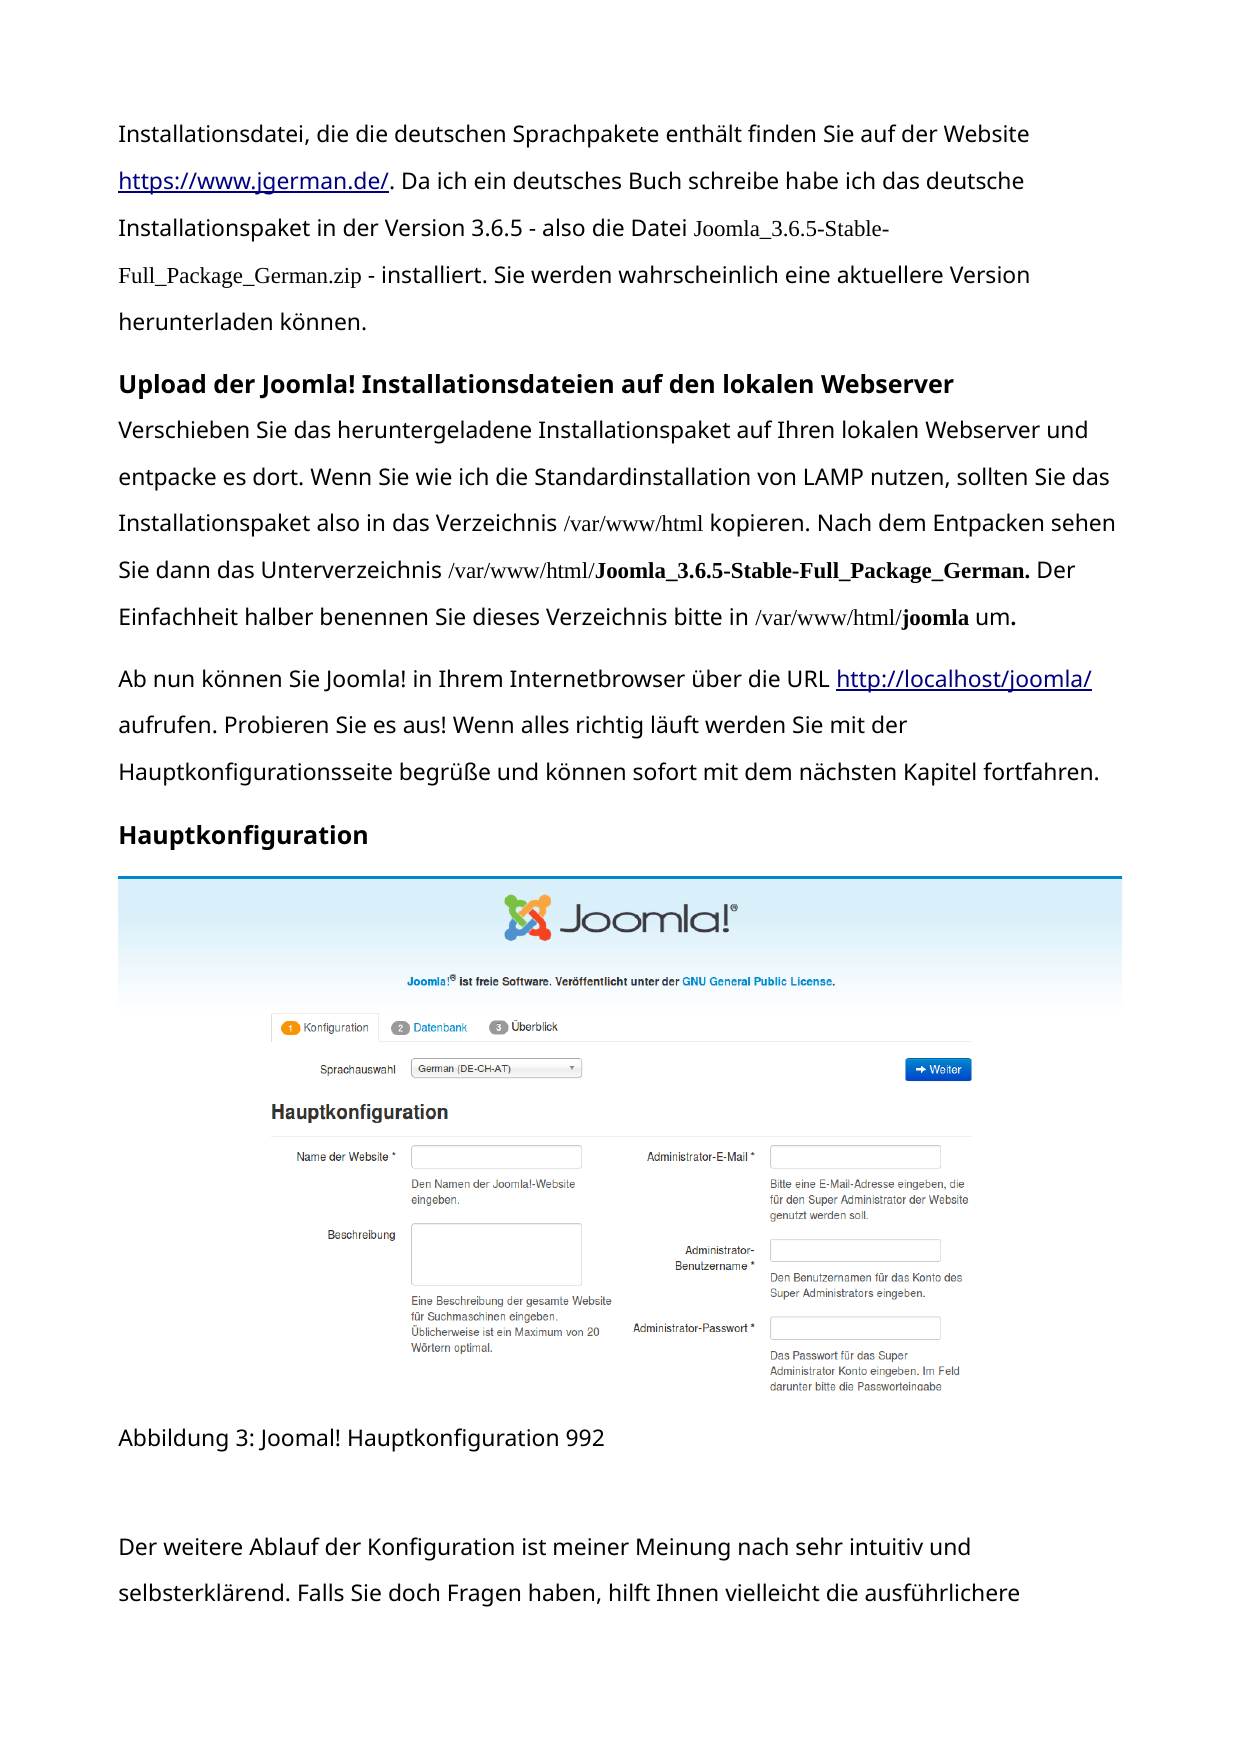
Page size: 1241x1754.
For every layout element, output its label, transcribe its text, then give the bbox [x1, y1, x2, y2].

text Installationsdatei, die die deutschen Sprachpakete enthält finden Sie auf der Website https://www.jgerman.de/. Da ich ein deutsches Buch schreibe habe ich das deutsche Installationspaket in der Version 3.6.5 - also die Datei Joomla_3.6.5-Stable-Full_Package_German.zip - installiert. Sie werden wahrscheinlich eine aktuellere Version herunterladen können. [118, 118, 1122, 337]
text Der weitere Ablauf der Konfiguration ist meiner Meinung nach sehr intuitiv und selbsterklärend. Falls Sie doch Fragen haben, hilft Ihnen vielleicht die ausführlichere [118, 1530, 1122, 1608]
text Ab nun können Sie Joomla! in Ihrem Internetbrowser über die URL http://localhost/joomla/ aufrufen. Probieren Sie es aus! Wenn alles richtig läuft werden Sie mit der Hauptkonfigurationsseite begrüße und können sofort mit dem nächsten Kapitel fortfahren. [118, 663, 1122, 788]
subtitle Hauptkonfiguration [118, 818, 1122, 852]
text Verschieben Sie das heruntergeladene Installationspaket auf Ihren lokalen Webserver und entpacke es dort. Wenn Sie wie ich die Standardinstallation von LAMP nutzen, sollten Sie das Installationspaket also in das Verzeichnis /var/www/html kopieren. Nach dem Entpacken sehen Sie dann das Unterverzeichnis /var/www/html/Joomla_3.6.5-Stable-Full_Package_German. Der Einfachheit halber benennen Sie dieses Verzeichnis bitte in /var/www/html/joomla um. [118, 414, 1122, 632]
text Abbildung 3: Joomal! Hauptkonfiguration 992 [118, 1391, 1122, 1453]
picture [118, 880, 1123, 1391]
subtitle Upload der Joomla! Installationsdateien auf den lokalen Webserver [118, 367, 1122, 401]
